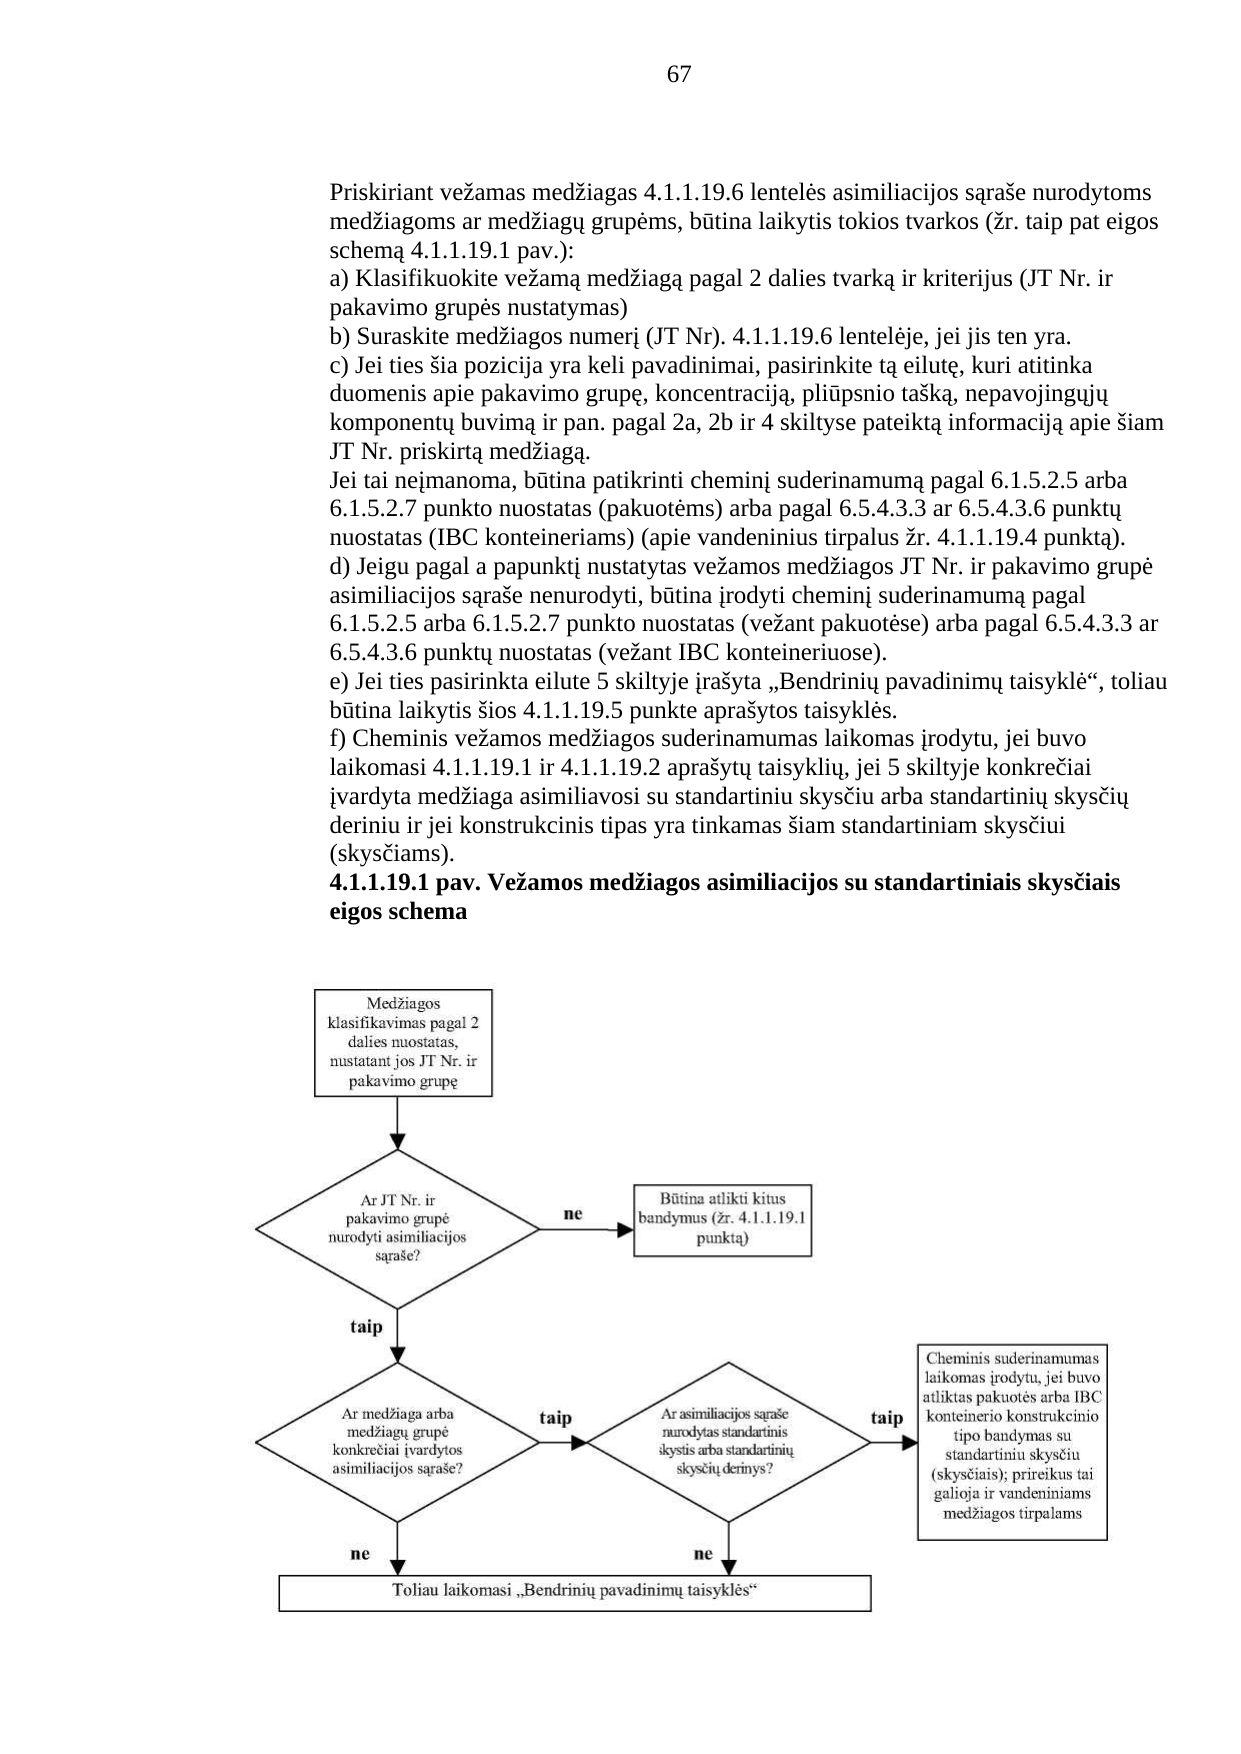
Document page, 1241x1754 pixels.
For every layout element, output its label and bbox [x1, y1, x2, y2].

table_cell [1175, 206, 1181, 263]
table_cell [321, 321, 325, 350]
table_cell [1175, 292, 1181, 321]
table_cell [177, 350, 325, 465]
table_cell [177, 666, 325, 723]
table_cell [1175, 896, 1181, 925]
table_cell [177, 177, 325, 263]
table_cell [177, 724, 325, 867]
table_cell [1175, 580, 1181, 666]
table_cell [1175, 695, 1181, 723]
table_cell [1175, 378, 1181, 465]
table_cell [177, 867, 325, 925]
table_cell [1175, 752, 1181, 867]
table_cell [177, 321, 181, 350]
table_cell [177, 465, 325, 551]
table_cell [177, 551, 325, 666]
table_cell [177, 264, 325, 321]
table_cell [1175, 493, 1181, 551]
